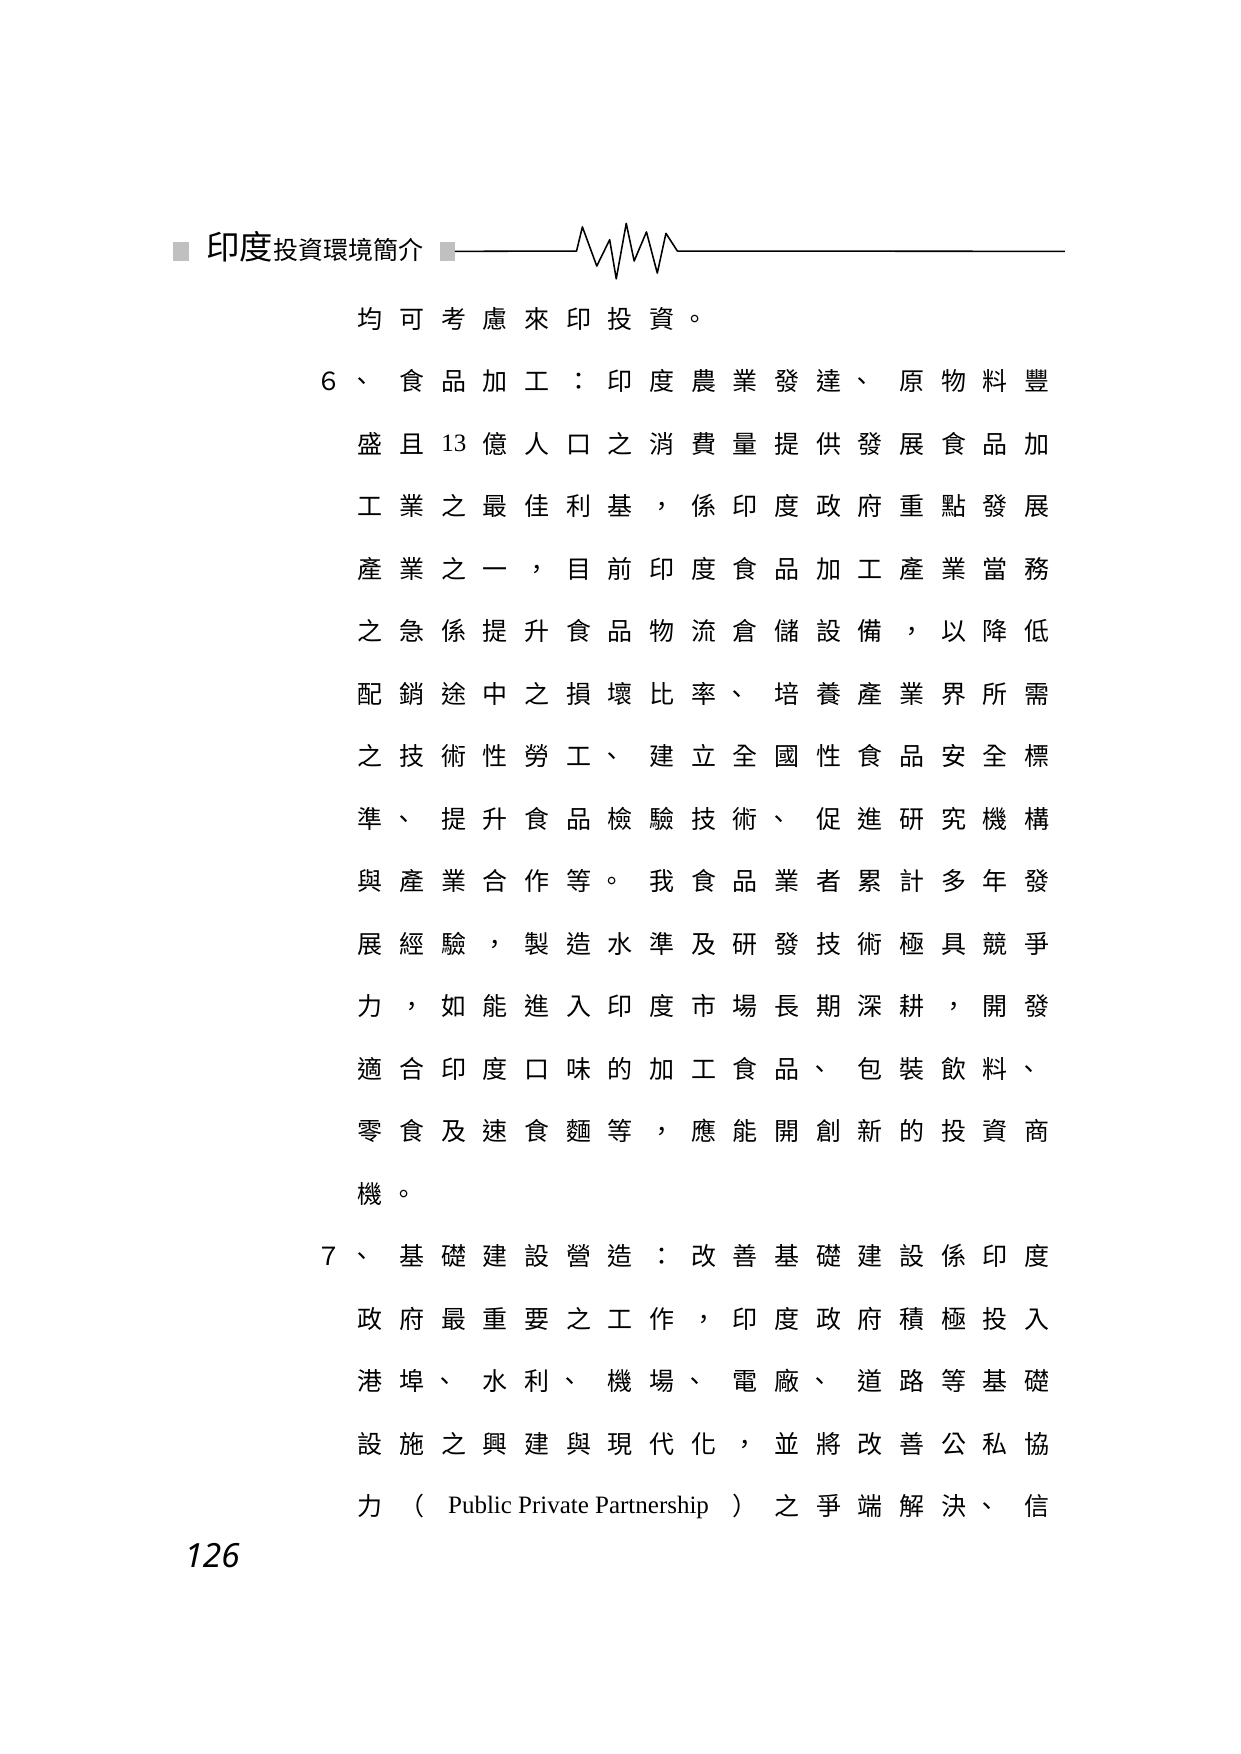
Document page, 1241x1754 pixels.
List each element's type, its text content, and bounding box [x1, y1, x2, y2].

text ７、基礎建設營造：改善基礎建設係印度政府最重要之工作，印度政府積極投入港埠、水利、機場、電廠、道路等基礎設施之興建與現代化，並將改善公私協力（Public Private Partnership）之爭端解決、信 [281, 1213, 1058, 1526]
text 均可考慮來印投資。 [281, 276, 1058, 338]
text ６、食品加工：印度農業發達、原物料豐盛且13億人口之消費量提供發展食品加工業之最佳利基，係印度政府重點發展產業之一，目前印度食品加工產業當務之急係提升食品物流倉儲設備，以降低配銷途中之損壞比率、培養產業界所需之技術性勞工、建立全國性食品安全標準、提升食品檢驗技術、促進研究機構與產業合作等。我食品業者累計多年發展經驗，製造水準及研發技術極具競爭力，如能進入印度市場長期深耕，開發適合印度口味的加工食品、包裝飲料、零食及速食麵等，應能開創新的投資商機。 [281, 338, 1058, 1213]
